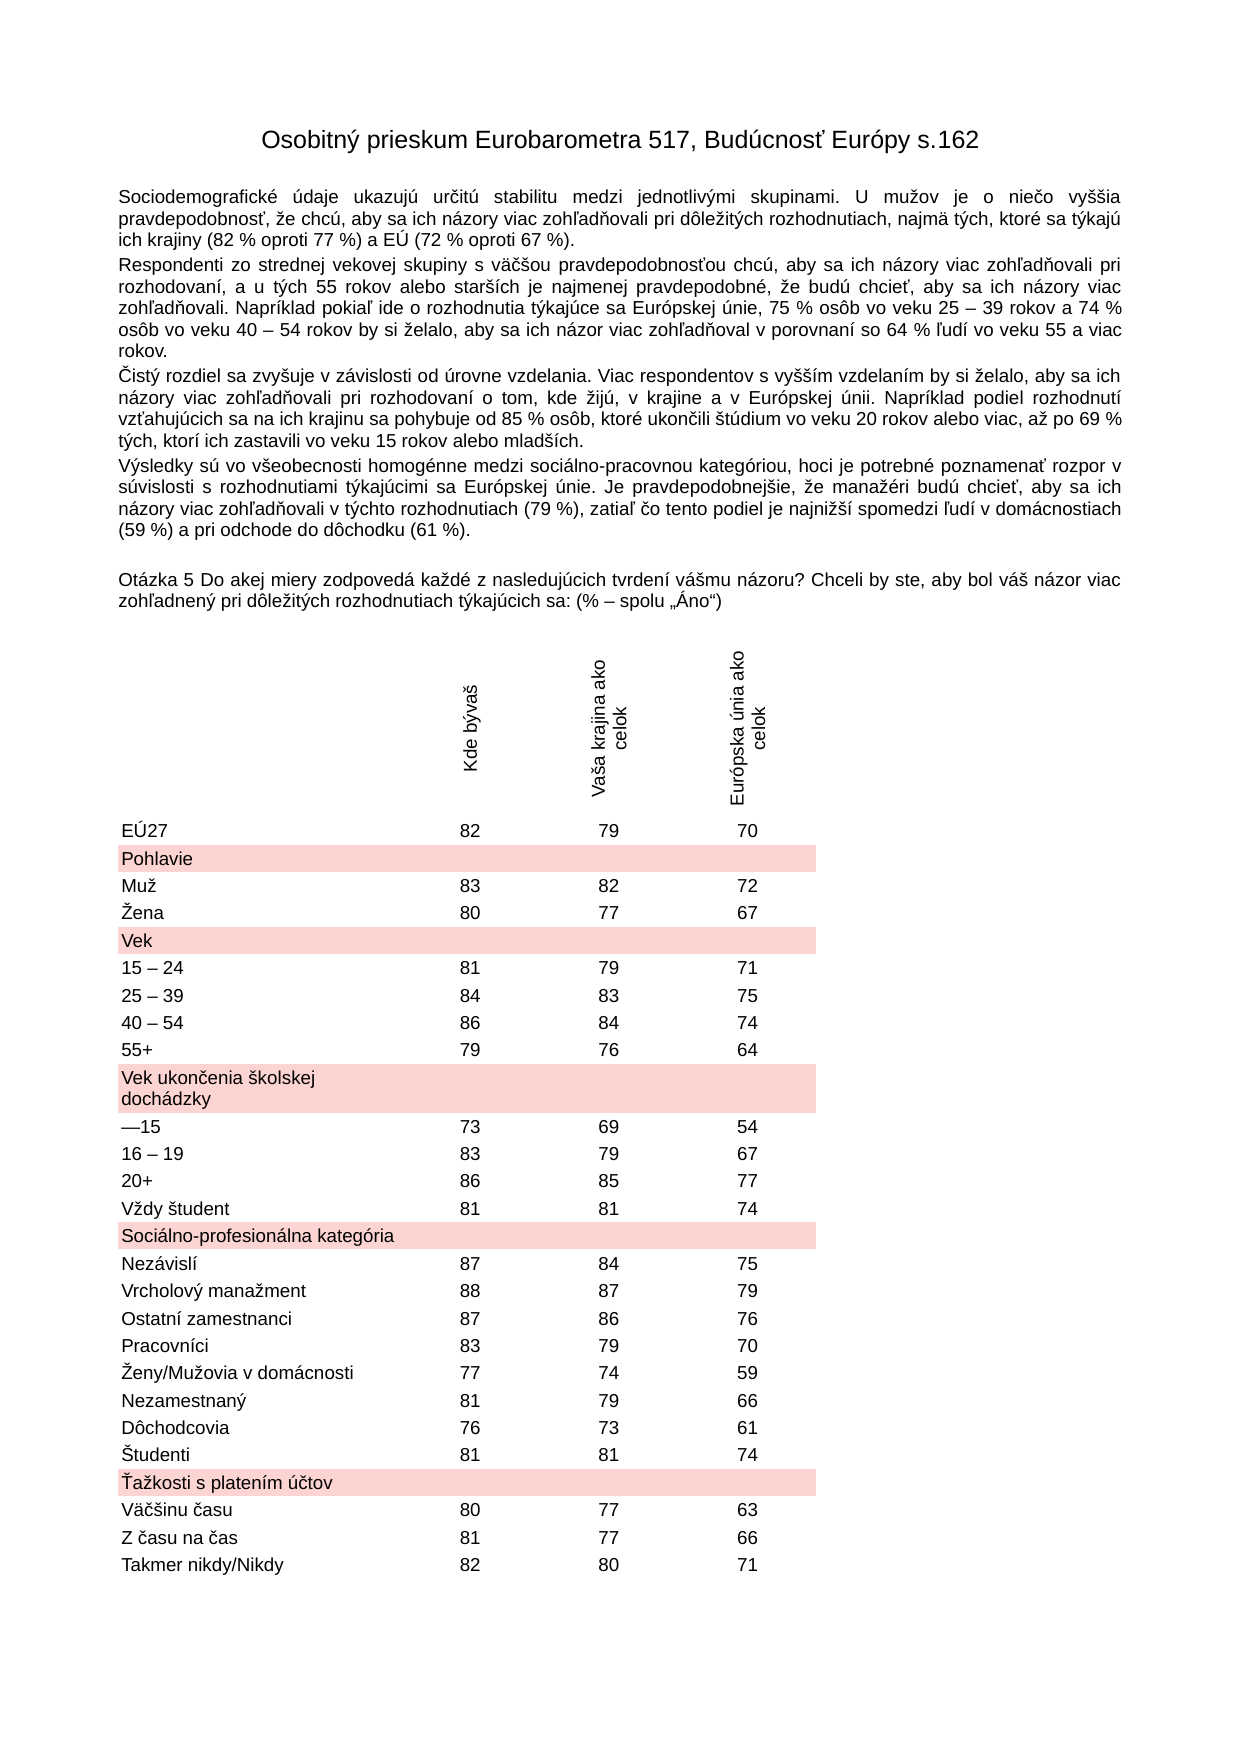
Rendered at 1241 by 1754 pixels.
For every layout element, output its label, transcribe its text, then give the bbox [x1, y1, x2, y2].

table_cell 80 [401, 899, 539, 927]
table_cell 86 [401, 1009, 539, 1036]
table_cell Vek ukončenia školskej dochádzky [118, 1064, 401, 1113]
table_cell 74 [678, 1009, 816, 1036]
table_cell [678, 927, 816, 954]
table_cell Muž [118, 872, 401, 899]
table_cell 87 [401, 1250, 539, 1277]
table_cell 83 [401, 1140, 539, 1167]
table_cell [678, 1222, 816, 1249]
table_cell Sociálno-profesionálna kategória [118, 1222, 539, 1249]
text Čistý rozdiel sa zvyšuje v závislosti od úrovne vzdelania. Viac respondentov s vyšším vzdelaním by si želalo, aby sa ich názory viac zohľadňovali pri rozhodovaní o tom, kde žijú, v krajine a v Európskej únii. Napríklad podiel rozhodnutí vzťahujúcich sa na ich krajinu sa pohybuje od 85 % osôb, ktoré ukončili štúdium vo veku 20 rokov alebo viac, až po 69 % tých, ktorí ich zastavili vo veku 15 rokov alebo mladších. [118, 365, 1122, 451]
table_cell 55+ [118, 1036, 401, 1064]
table_cell [401, 1064, 539, 1113]
table_cell Nezávislí [118, 1250, 401, 1277]
table_cell 83 [539, 981, 678, 1009]
table_cell Pracovníci [118, 1332, 401, 1359]
table_cell 79 [539, 1140, 678, 1167]
table_cell 73 [539, 1414, 678, 1441]
table_cell 63 [678, 1496, 816, 1523]
table_cell 77 [678, 1168, 816, 1195]
text Výsledky sú vo všeobecnosti homogénne medzi sociálno-pracovnou kategóriou, hoci je potrebné poznamenať rozpor v súvislosti s rozhodnutiami týkajúcimi sa Európskej únie. Je pravdepodobnejšie, že manažéri budú chcieť, aby sa ich názory viac zohľadňovali v týchto rozhodnutiach (79 %), zatiaľ čo tento podiel je najnižší spomedzi ľudí v domácnostiach (59 %) a pri odchode do dôchodku (61 %). [118, 454, 1122, 541]
table_cell 86 [539, 1304, 678, 1332]
table_header [118, 640, 401, 817]
table_cell [539, 927, 678, 954]
table_cell 77 [539, 1524, 678, 1551]
table_cell 73 [401, 1113, 539, 1140]
table_cell [401, 927, 539, 954]
table_cell Nezamestnaný [118, 1387, 401, 1414]
table_cell [401, 845, 539, 872]
table_cell [539, 1064, 678, 1113]
table_cell 74 [678, 1441, 816, 1469]
table_cell Väčšinu času [118, 1496, 401, 1523]
table_cell 84 [539, 1250, 678, 1277]
table_cell 76 [678, 1304, 816, 1332]
table_cell EÚ27 [118, 817, 401, 844]
table_cell 81 [401, 1387, 539, 1414]
table_cell 81 [401, 1195, 539, 1222]
table_cell [539, 845, 678, 872]
table_cell 76 [401, 1414, 539, 1441]
table_cell 79 [539, 1332, 678, 1359]
table_cell 75 [678, 1250, 816, 1277]
table_header Kde bývaš [401, 640, 539, 817]
table_cell 79 [401, 1036, 539, 1064]
table_cell 87 [401, 1304, 539, 1332]
table_cell 74 [539, 1359, 678, 1387]
table_cell 69 [539, 1113, 678, 1140]
table_cell 82 [401, 817, 539, 844]
table_cell 83 [401, 872, 539, 899]
table_cell 15 – 24 [118, 954, 401, 981]
table_cell 74 [678, 1195, 816, 1222]
table_cell Pohlavie [118, 845, 401, 872]
table_cell 20+ [118, 1168, 401, 1195]
table_cell 79 [678, 1277, 816, 1304]
table_cell 79 [539, 817, 678, 844]
table_cell 70 [678, 817, 816, 844]
table_cell Takmer nikdy/Nikdy [118, 1551, 401, 1578]
table_cell 87 [539, 1277, 678, 1304]
table_cell Vždy študent [118, 1195, 401, 1222]
table_cell 84 [401, 981, 539, 1009]
table_cell 81 [401, 954, 539, 981]
table_cell 88 [401, 1277, 539, 1304]
table_cell Žena [118, 899, 401, 927]
table_cell 54 [678, 1113, 816, 1140]
table_cell 66 [678, 1387, 816, 1414]
table_cell 84 [539, 1009, 678, 1036]
table_header Európska únia ako celok [678, 640, 816, 817]
table_cell —15 [118, 1113, 401, 1140]
text Sociodemografické údaje ukazujú určitú stabilitu medzi jednotlivými skupinami. U mužov je o niečo vyššia pravdepodobnosť, že chcú, aby sa ich názory viac zohľadňovali pri dôležitých rozhodnutiach, najmä tých, ktoré sa týkajú ich krajiny (82 % oproti 77 %) a EÚ (72 % oproti 67 %). [118, 186, 1122, 251]
table_cell Z času na čas [118, 1524, 401, 1551]
table_cell 79 [539, 954, 678, 981]
table_cell 81 [401, 1441, 539, 1469]
table_cell Ženy/Mužovia v domácnosti [118, 1359, 401, 1387]
table_cell 83 [401, 1332, 539, 1359]
table_cell 67 [678, 899, 816, 927]
table_cell 71 [678, 954, 816, 981]
table_cell 80 [401, 1496, 539, 1523]
table_cell 71 [678, 1551, 816, 1578]
table_cell 81 [539, 1441, 678, 1469]
table_cell 80 [539, 1551, 678, 1578]
table_cell 86 [401, 1168, 539, 1195]
table_cell 79 [539, 1387, 678, 1414]
table_cell 59 [678, 1359, 816, 1387]
table_cell 82 [539, 872, 678, 899]
table_cell 77 [539, 1496, 678, 1523]
table_cell 67 [678, 1140, 816, 1167]
table_cell 81 [401, 1524, 539, 1551]
table_cell [678, 1469, 816, 1496]
table_cell 82 [401, 1551, 539, 1578]
table_cell 40 – 54 [118, 1009, 401, 1036]
table_cell Vek [118, 927, 401, 954]
table_cell 61 [678, 1414, 816, 1441]
table_cell 66 [678, 1524, 816, 1551]
table_cell 81 [539, 1195, 678, 1222]
table_cell 64 [678, 1036, 816, 1064]
table_cell 77 [539, 899, 678, 927]
text Respondenti zo strednej vekovej skupiny s väčšou pravdepodobnosťou chcú, aby sa ich názory viac zohľadňovali pri rozhodovaní, a u tých 55 rokov alebo starších je najmenej pravdepodobné, že budú chcieť, aby sa ich názory viac zohľadňovali. Napríklad pokiaľ ide o rozhodnutia týkajúce sa Európskej únie, 75 % osôb vo veku 25 – 39 rokov a 74 % osôb vo veku 40 – 54 rokov by si želalo, aby sa ich názor viac zohľadňoval v porovnaní so 64 % ľudí vo veku 55 a viac rokov. [118, 254, 1122, 362]
table_cell Dôchodcovia [118, 1414, 401, 1441]
table_cell 70 [678, 1332, 816, 1359]
table_cell Ostatní zamestnanci [118, 1304, 401, 1332]
table_cell [678, 845, 816, 872]
table_cell Študenti [118, 1441, 401, 1469]
table_cell 76 [539, 1036, 678, 1064]
table_cell 77 [401, 1359, 539, 1387]
table_cell 75 [678, 981, 816, 1009]
table_cell [678, 1064, 816, 1113]
table_cell [539, 1222, 678, 1249]
table_cell 25 – 39 [118, 981, 401, 1009]
table_cell 85 [539, 1168, 678, 1195]
table_cell 16 – 19 [118, 1140, 401, 1167]
table_cell Ťažkosti s platením účtov [118, 1469, 539, 1496]
table_cell Vrcholový manažment [118, 1277, 401, 1304]
text Otázka 5 Do akej miery zodpovedá každé z nasledujúcich tvrdení vášmu názoru? Chceli by ste, aby bol váš názor viac zohľadnený pri dôležitých rozhodnutiach týkajúcich sa: (% – spolu „Áno“) [118, 569, 1122, 612]
table_cell 72 [678, 872, 816, 899]
table_cell [539, 1469, 678, 1496]
table_header Vaša krajina ako celok [539, 640, 678, 817]
